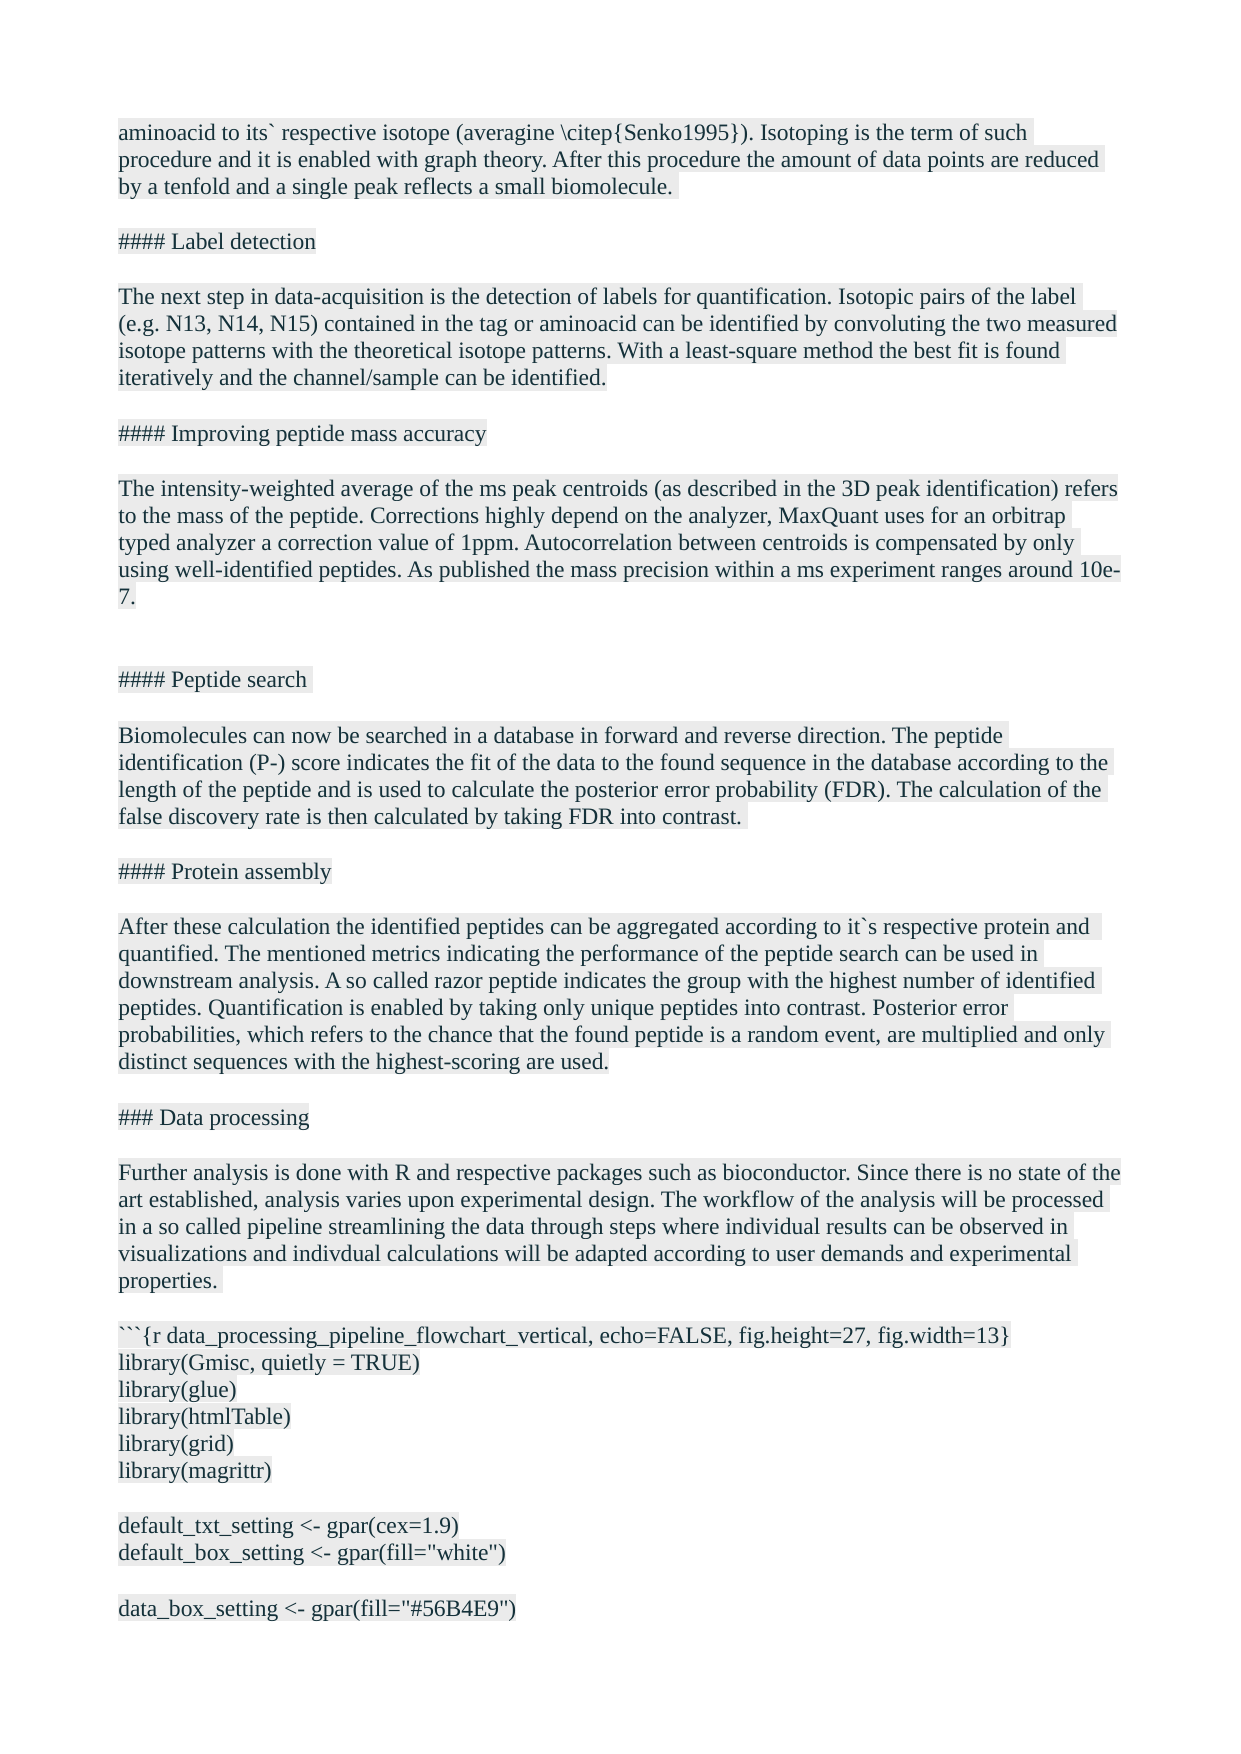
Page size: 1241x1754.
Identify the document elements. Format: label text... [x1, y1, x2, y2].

text library(Gmisc, quietly = TRUE) [118, 1348, 1122, 1375]
text data_box_setting <- gpar(fill="#56B4E9") [118, 1594, 1122, 1621]
text default_box_setting <- gpar(fill="white") [118, 1539, 1122, 1566]
text The intensity-weighted average of the ms peak centroids (as described in the 3D peak identification) refers to the mass of the peptide. Corrections highly depend on the analyzer, MaxQuant uses for an orbitrap typed analyzer a correction value of 1ppm. Autocorrelation between centroids is compensated by only using well-identified peptides. As published the mass precision within a ms experiment ranges around 10e-7. [118, 474, 1122, 609]
text ### Data processing [118, 1103, 1122, 1130]
text aminoacid to its` respective isotope (averagine \citep{Senko1995}). Isotoping is the term of such procedure and it is enabled with graph theory. After this procedure the amount of data points are reduced by a tenfold and a single peak reflects a small biomolecule. [118, 118, 1122, 199]
text #### Label detection [118, 227, 1122, 254]
text #### Improving peptide mass accuracy [118, 419, 1122, 446]
text The next step in data-acquisition is the detection of labels for quantification. Isotopic pairs of the label (e.g. N13, N14, N15) contained in the tag or aminoacid can be identified by convoluting the two measured isotope patterns with the theoretical isotope patterns. With a least-square method the best fit is found iteratively and the channel/sample can be identified. [118, 283, 1122, 391]
text ```{r data_processing_pipeline_flowchart_vertical, echo=FALSE, fig.height=27, fig.width=13} [118, 1321, 1122, 1348]
text default_txt_setting <- gpar(cex=1.9) [118, 1512, 1122, 1539]
text Biomolecules can now be searched in a database in forward and reverse direction. The peptide identification (P-) score indicates the fit of the data to the found sequence in the database according to the length of the peptide and is used to calculate the posterior error probability (FDR). The calculation of the false discovery rate is then calculated by taking FDR into contrast. [118, 721, 1122, 829]
text Further analysis is done with R and respective packages such as bioconductor. Since there is no state of the art established, analysis varies upon experimental design. The workflow of the analysis will be processed in a so called pipeline streamlining the data through steps where individual results can be observed in visualizations and indivdual calculations will be adapted according to user demands and experimental properties. [118, 1158, 1122, 1293]
text #### Protein assembly [118, 857, 1122, 884]
text #### Peptide search [118, 666, 1122, 693]
text library(magrittr) [118, 1456, 1122, 1483]
text library(grid) [118, 1429, 1122, 1456]
text library(glue) [118, 1375, 1122, 1402]
text library(htmlTable) [118, 1402, 1122, 1429]
text After these calculation the identified peptides can be aggregated according to it`s respective protein and quantified. The mentioned metrics indicating the performance of the peptide search can be used in downstream analysis. A so called razor peptide indicates the group with the highest number of identified peptides. Quantification is enabled by taking only unique peptides into contrast. Posterior error probabilities, which refers to the chance that the found peptide is a random event, are multiplied and only distinct sequences with the highest-scoring are used. [118, 913, 1122, 1074]
